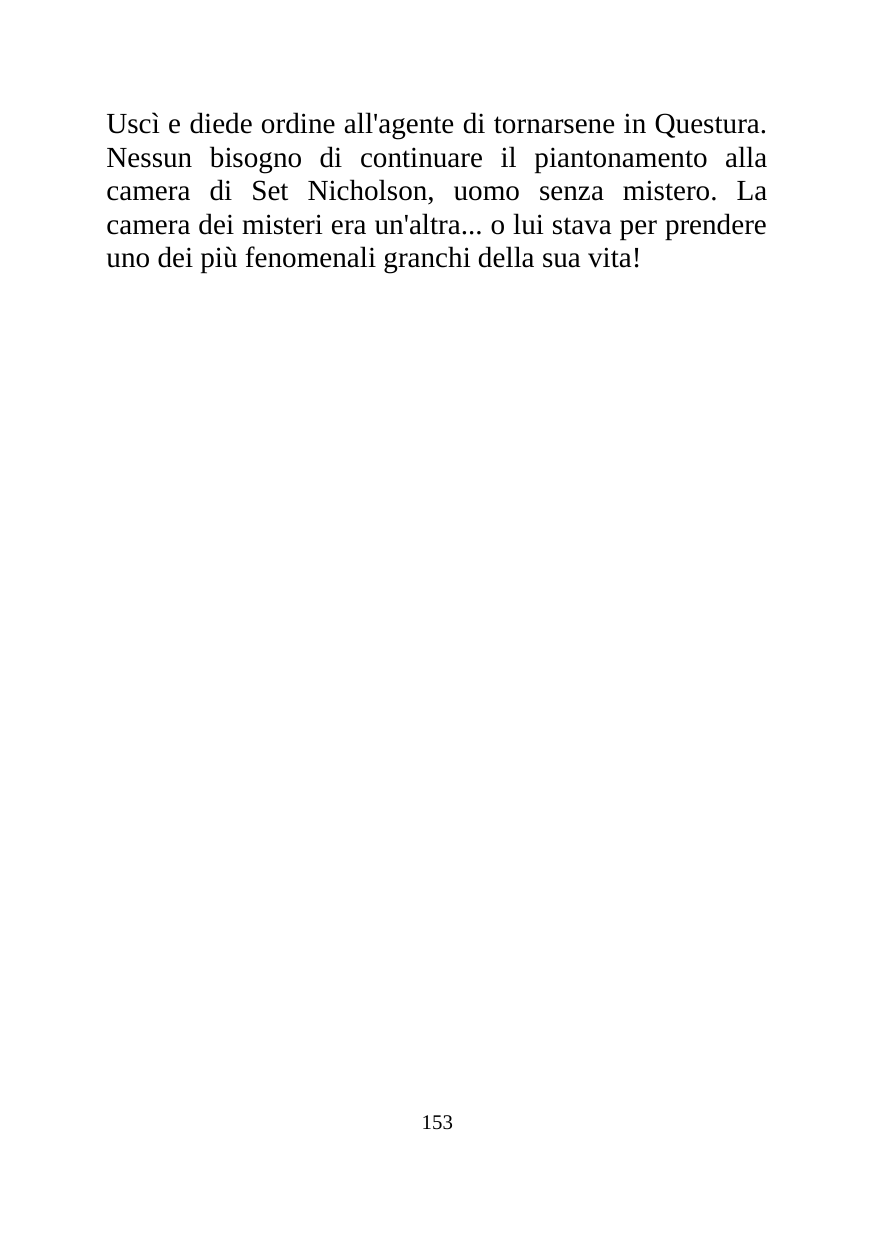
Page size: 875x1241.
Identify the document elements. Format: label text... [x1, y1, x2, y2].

text Uscì e diede ordine all'agente di tornarsene in Questura. Nessun bisogno di continuare il piantonamento alla camera di Set Nicholson, uomo senza mistero. La camera dei misteri era un'altra... o lui stava per prendere uno dei più fenomenali granchi della sua vita! [106, 106, 768, 274]
